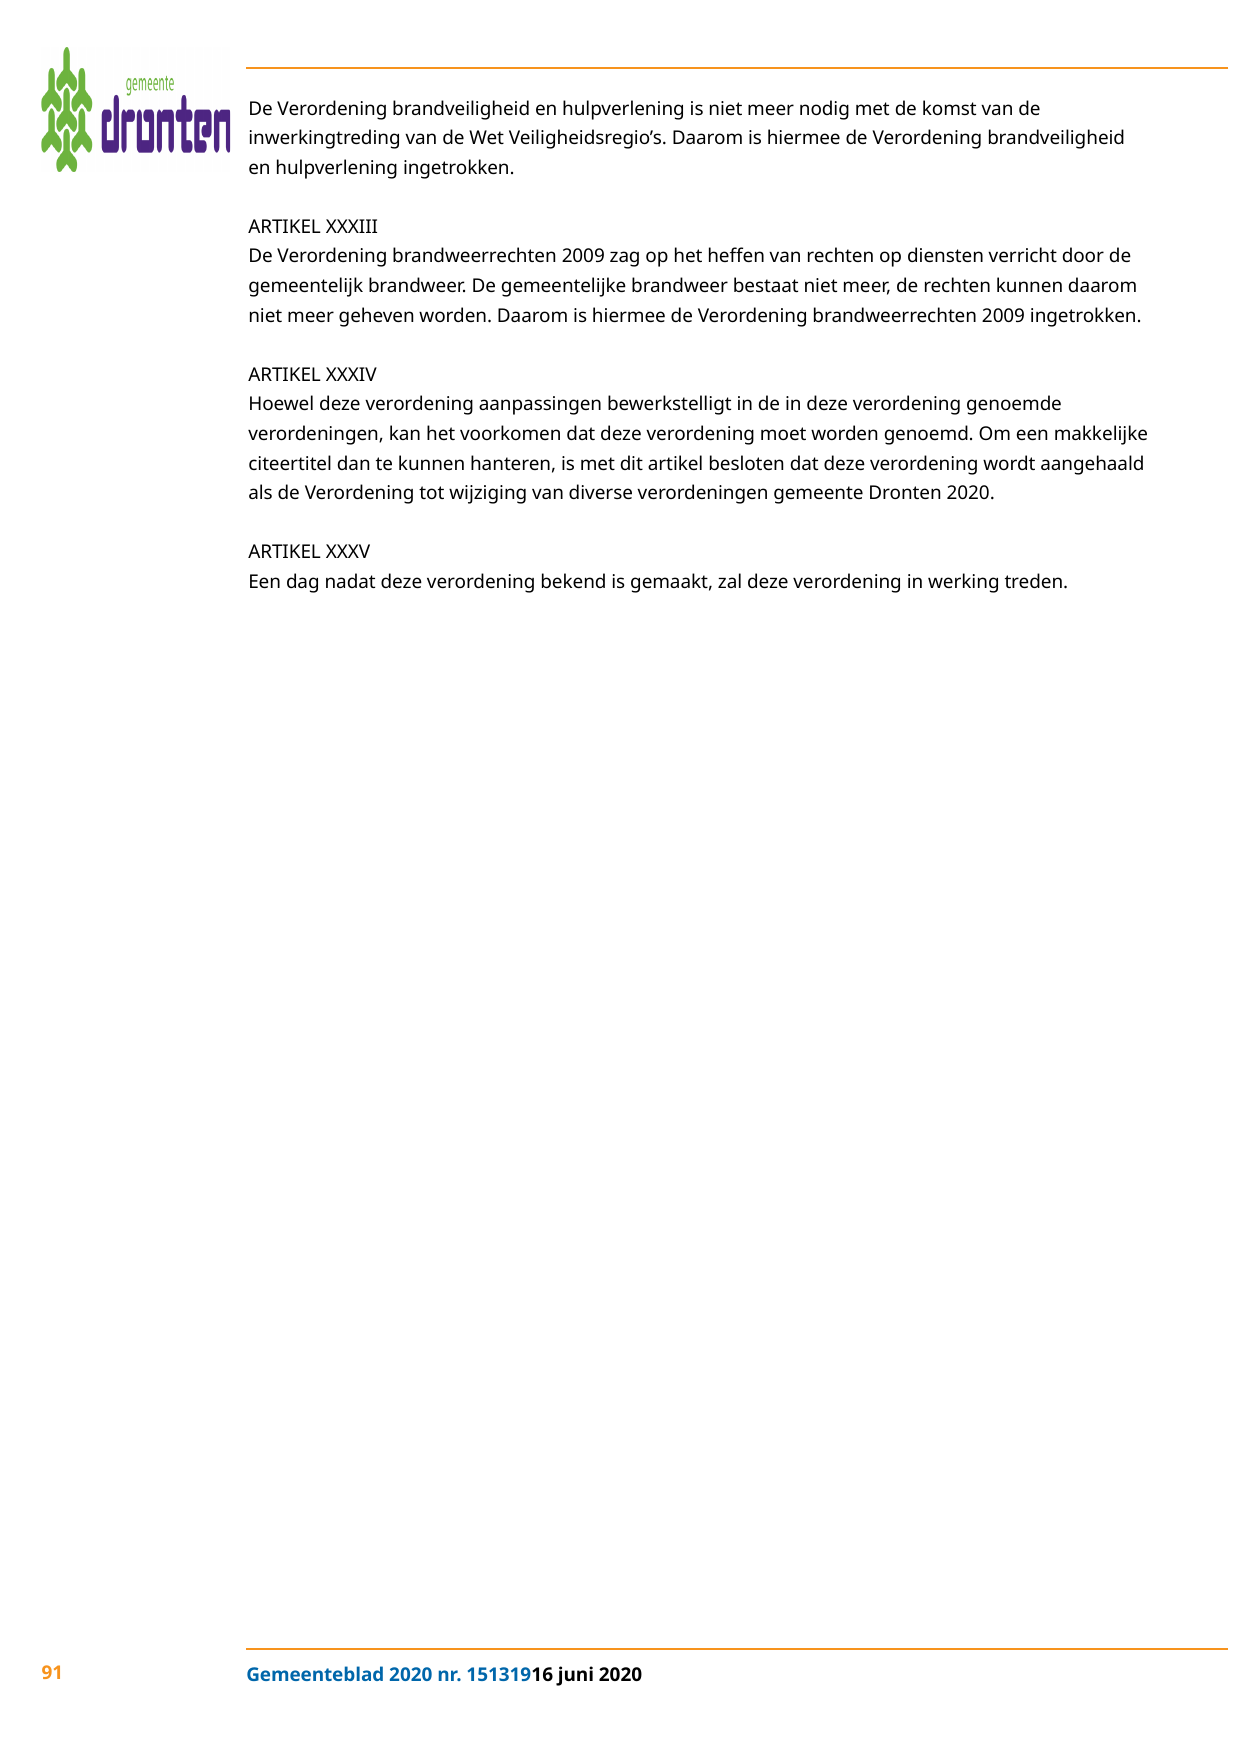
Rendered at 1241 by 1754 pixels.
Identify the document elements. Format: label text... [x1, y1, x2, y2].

text Hoewel deze verordening aanpassingen bewerkstelligt in de in deze verordening genoemde verordeningen, kan het voorkomen dat deze verordening moet worden genoemd. Om een makkelijke citeertitel dan te kunnen hanteren, is met dit artikel besloten dat deze verordening wordt aangehaald als de Verordening tot wijziging van diverse verordeningen gemeente Dronten 2020. [248, 391, 1152, 505]
text ARTIKEL XXXIV [248, 361, 1152, 387]
text De Verordening brandveiligheid en hulpverlening is niet meer nodig met de komst van de inwerkingtreding van de Wet Veiligheidsregio’s. Daarom is hiermee de Verordening brandveiligheid en hulpverlening ingetrokken. [248, 95, 1152, 180]
text ARTIKEL XXXV [248, 538, 1152, 564]
text De Verordening brandweerrechten 2009 zag op het heffen van rechten op diensten verricht door de gemeentelijk brandweer. De gemeentelijke brandweer bestaat niet meer, de rechten kunnen daarom niet meer geheven worden. Daarom is hiermee de Verordening brandweerrechten 2009 ingetrokken. [248, 243, 1152, 328]
text Een dag nadat deze verordening bekend is gemaakt, zal deze verordening in werking treden. [248, 568, 1152, 594]
picture [41, 47, 231, 172]
text ARTIKEL XXXIII [248, 213, 1152, 239]
